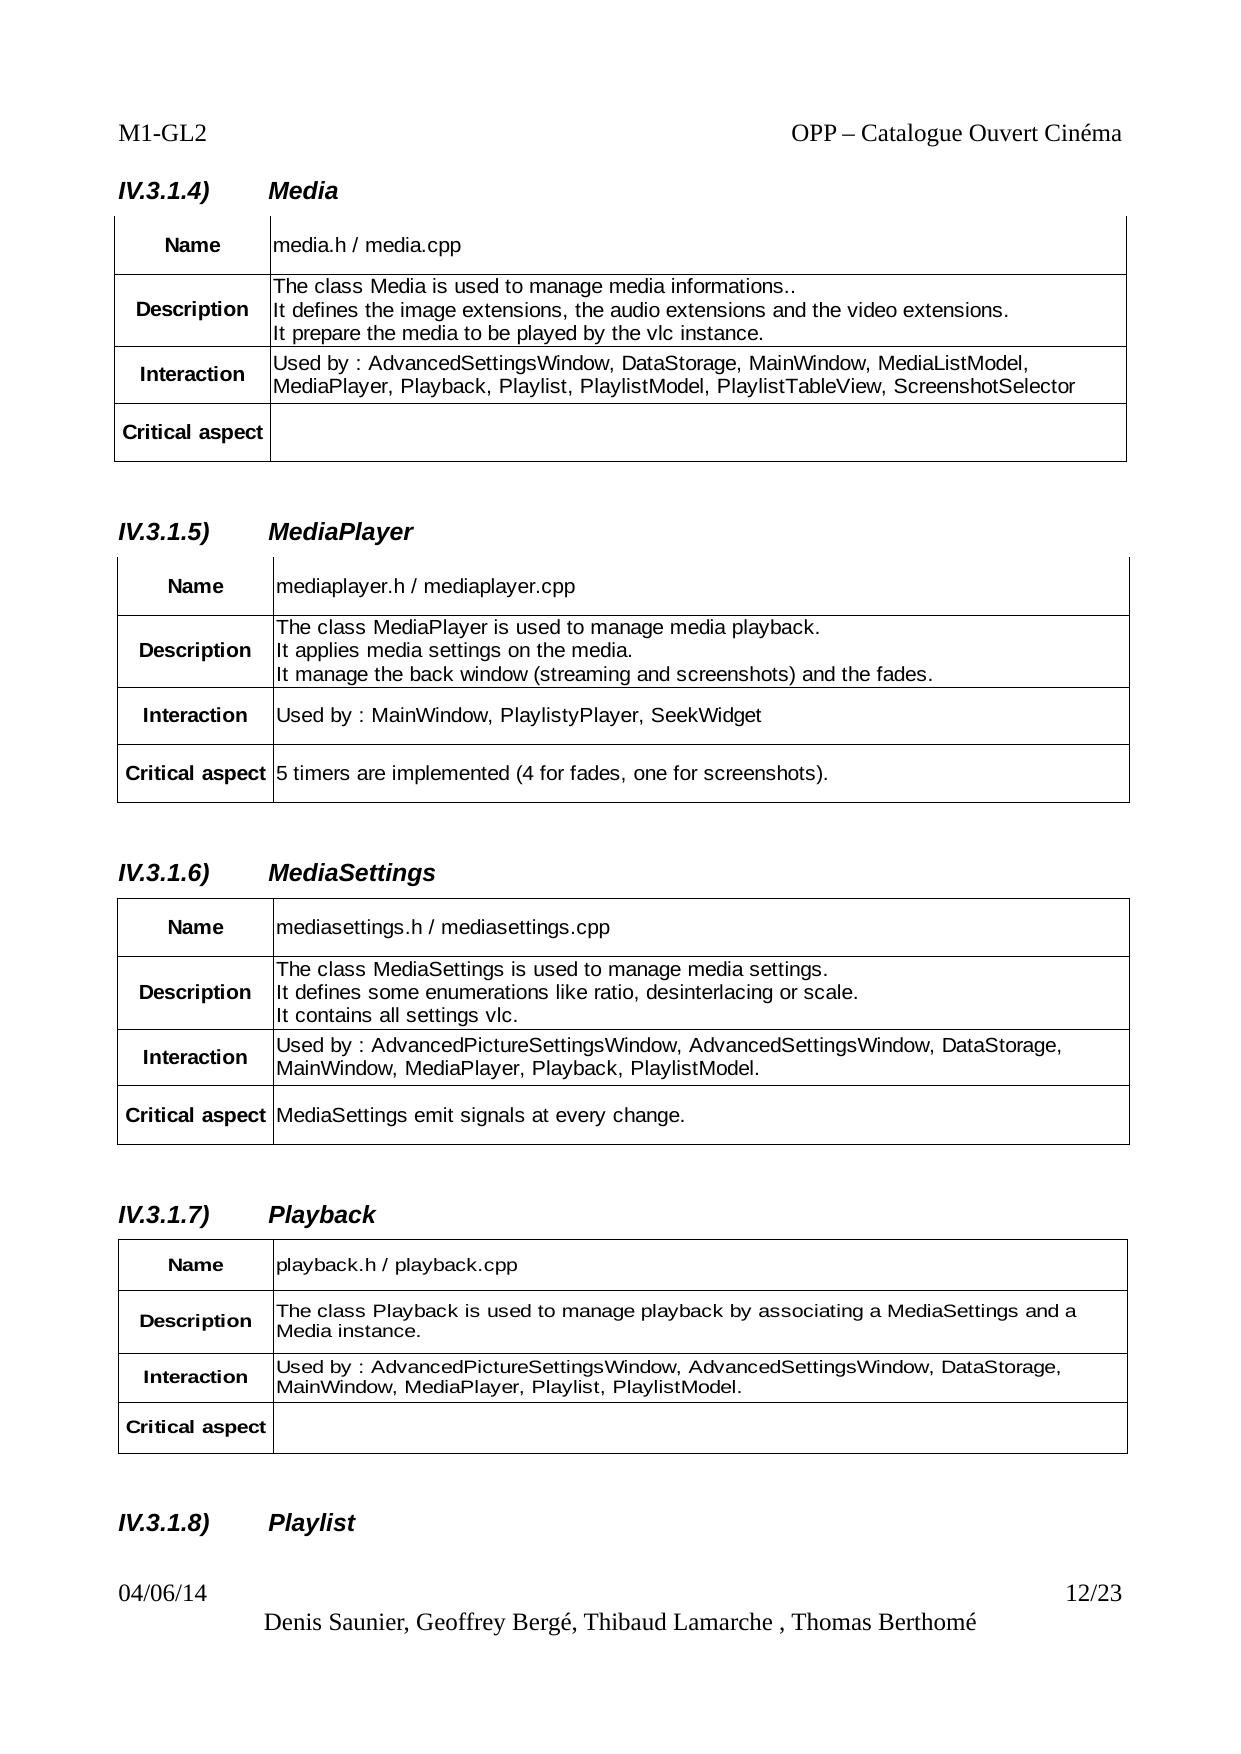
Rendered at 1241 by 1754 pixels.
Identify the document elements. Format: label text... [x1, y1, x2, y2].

subtitle Media [118, 176, 1122, 205]
subtitle Playlist [118, 1508, 1122, 1537]
subtitle Playback [118, 1200, 1122, 1228]
subtitle MediaPlayer [118, 517, 1122, 546]
subtitle MediaSettings [118, 858, 1122, 887]
